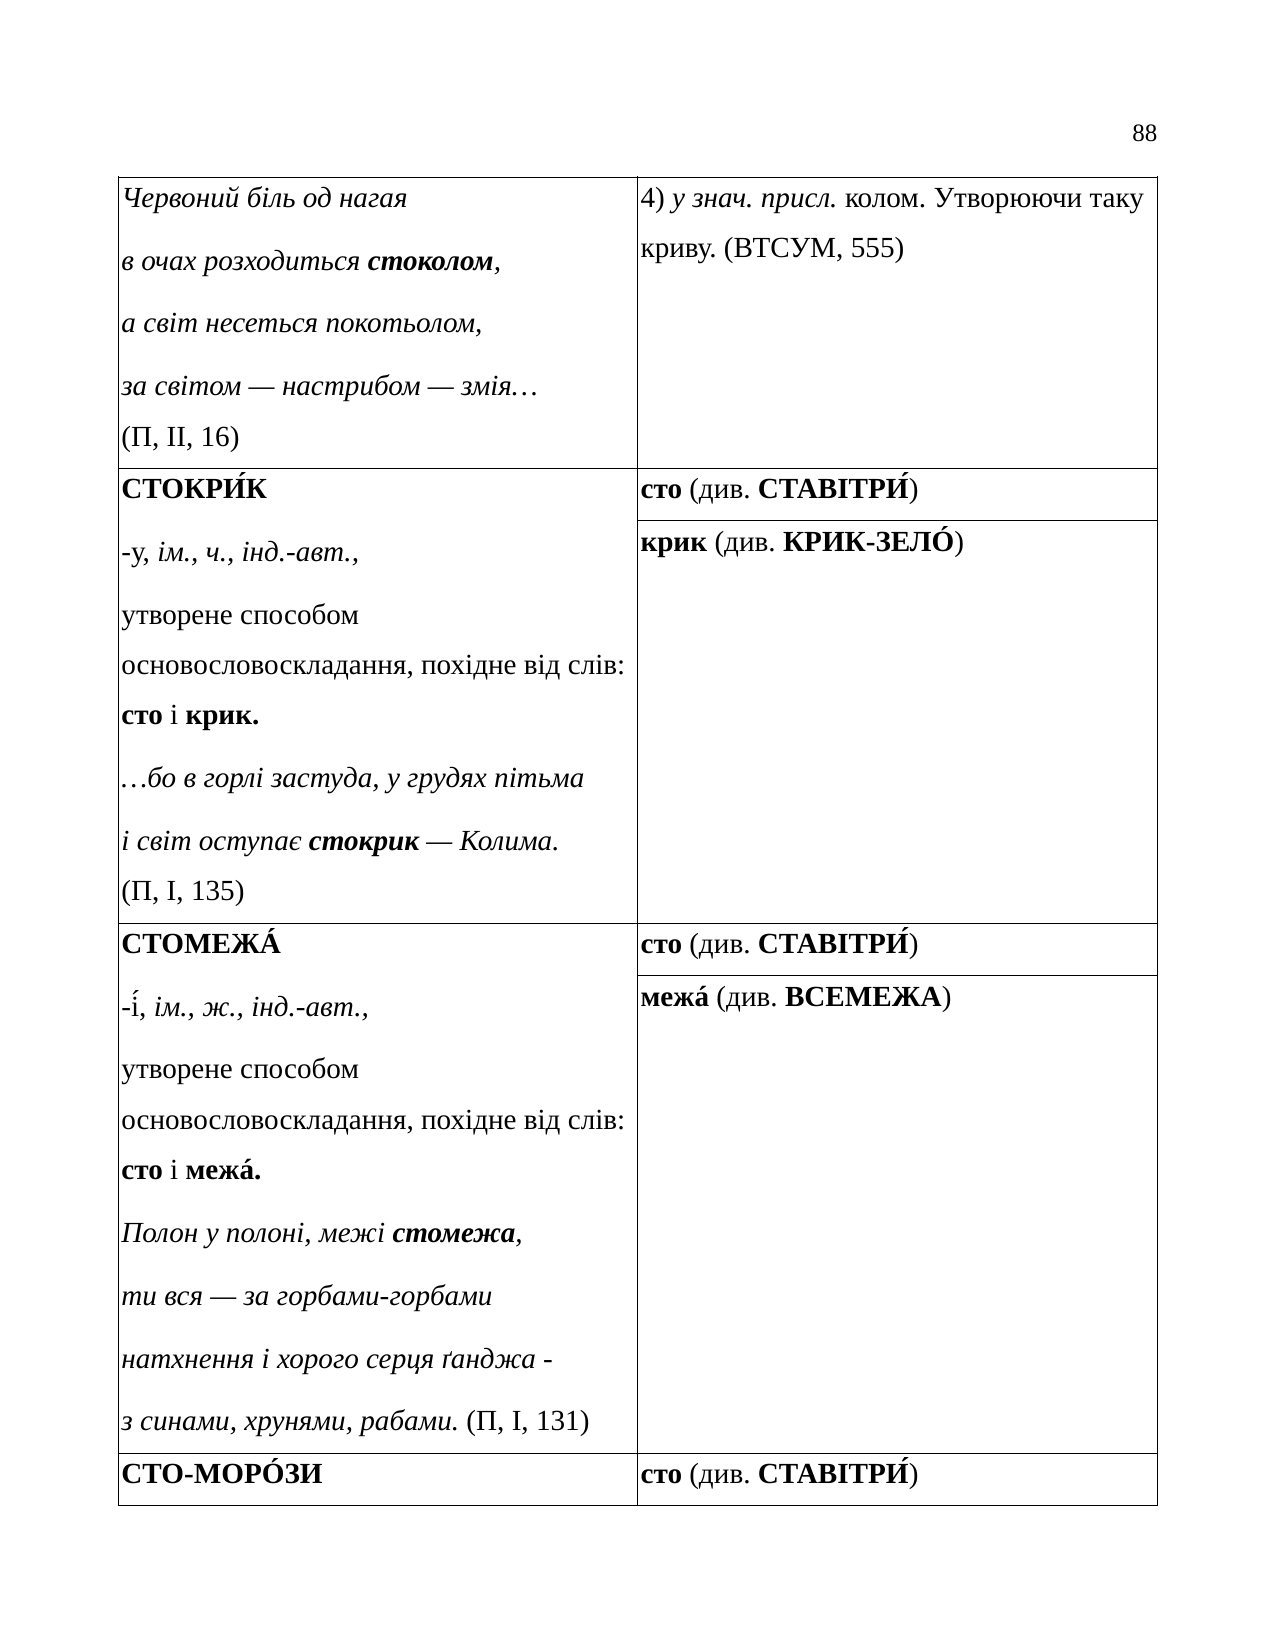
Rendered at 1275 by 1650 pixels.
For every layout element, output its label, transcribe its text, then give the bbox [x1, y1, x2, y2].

table_cell Червоний біль од нагая в очах розходиться стоколом, а світ несеться покотьолом, за світом — настрибом — змія… (П, ІІ, 16) [119, 178, 637, 468]
table_cell сто (див. СТАВІТРИ́) [638, 469, 1157, 520]
table_cell сто (див. СТАВІТРИ́) [638, 924, 1157, 975]
table_cell 4) у знач. присл. колом. Утворюючи таку криву. (ВТСУМ, 555) [638, 178, 1157, 468]
table_cell крик (див. КРИК-ЗЕЛÓ) [638, 521, 1157, 922]
table_cell сто (див. СТАВІТРИ́) [638, 1454, 1157, 1505]
table_cell СТО-МОРÓЗИ [119, 1454, 637, 1505]
table_cell СТОКРИ́К -у, ім., ч., інд.-авт., утворене способом основословоскладання, похідне від слів: сто і крик. …бо в горлі застуда, у грудях пітьма і світ оступає стокрик — Колима. (П, І, 135) [119, 469, 637, 922]
table_cell СТОМЕЖÁ -і́, ім., ж., інд.-авт., утворене способом основословоскладання, похідне від слів: сто і межá. Полон у полоні, межі стомежа, ти вся — за горбами-горбами натхнення і хорого серця ґанджа - з синами, хрунями, рабами. (П, І, 131) [119, 924, 637, 1453]
table_cell межá (див. ВСЕМЕЖА) [638, 976, 1157, 1453]
